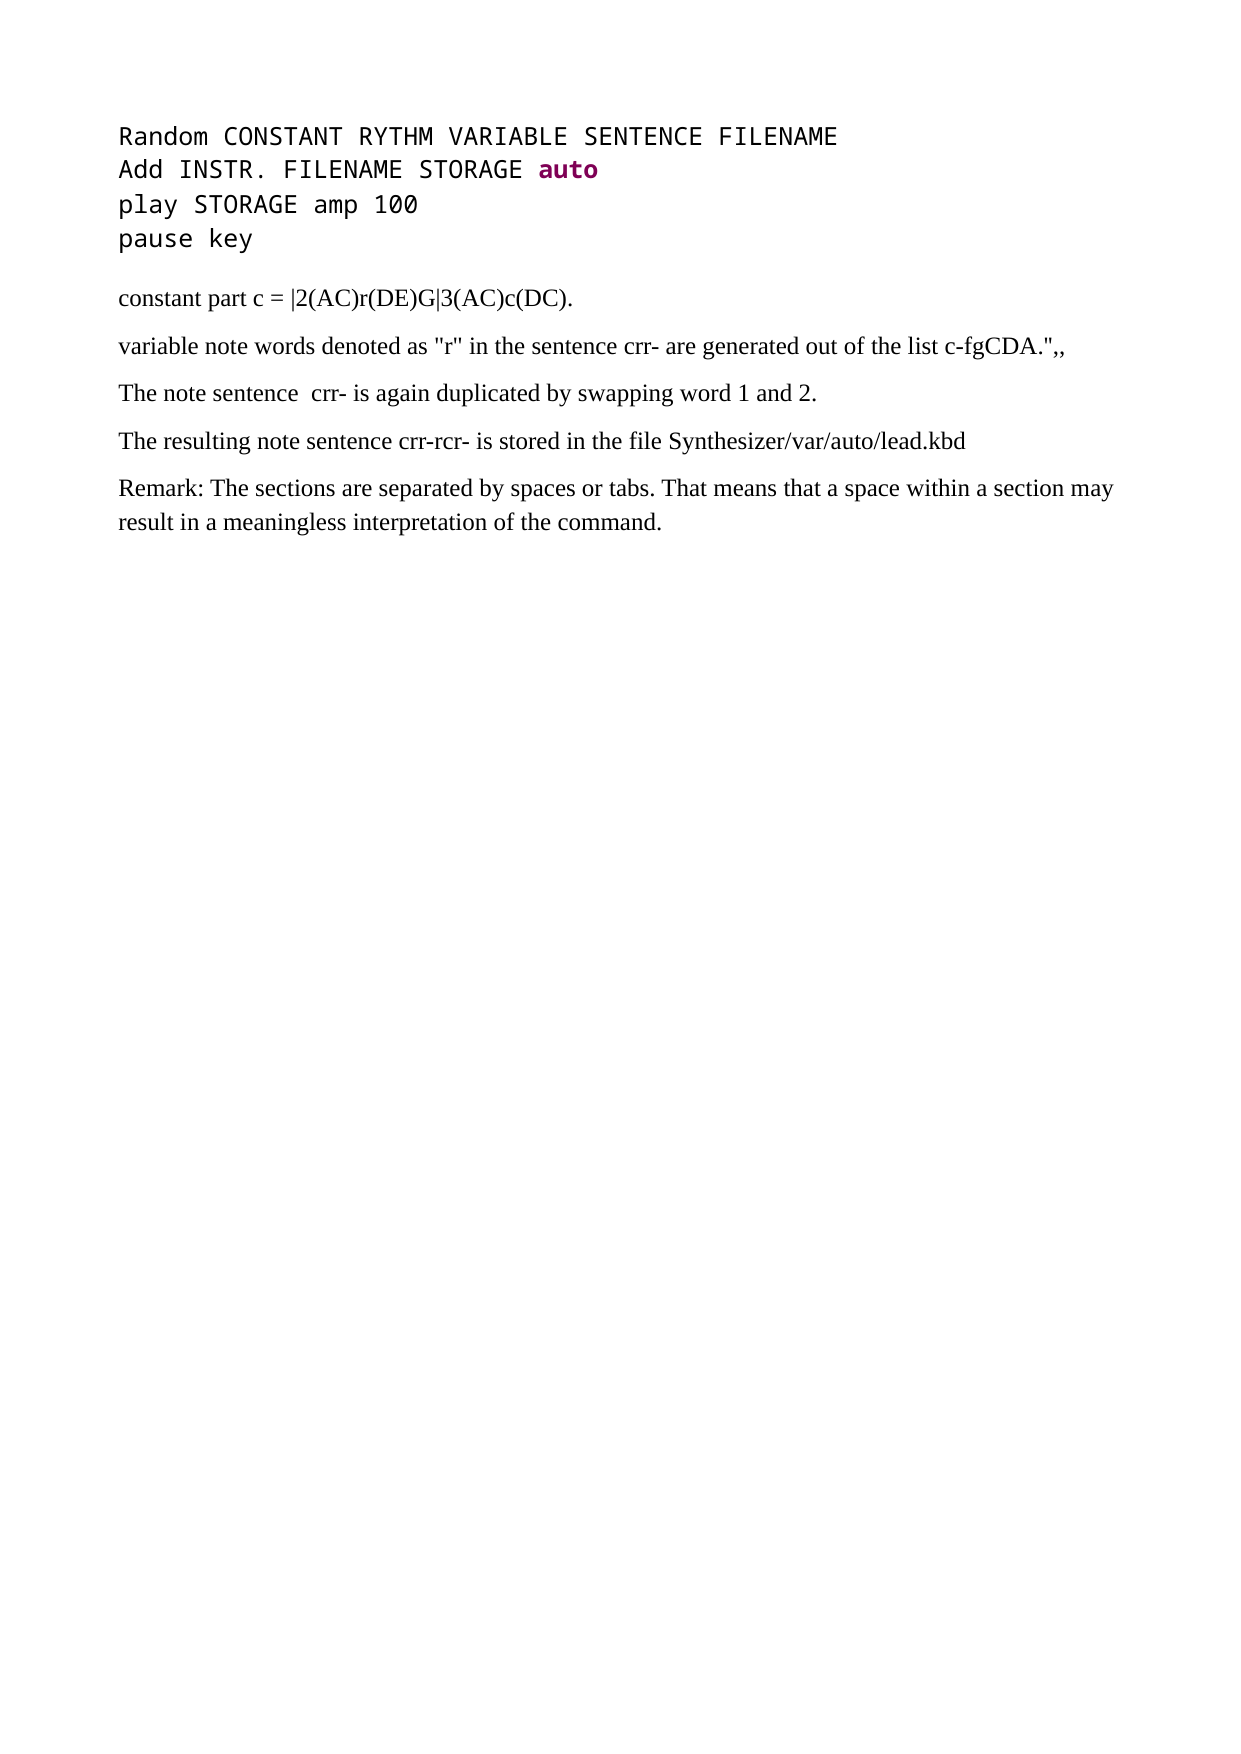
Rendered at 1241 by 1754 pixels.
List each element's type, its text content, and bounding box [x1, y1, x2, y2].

text The note sentence crr- is again duplicated by swapping word 1 and 2. [118, 378, 1122, 407]
text Remark: The sections are separated by spaces or tabs. That means that a space within a section may result in a meaningless interpretation of the command. [118, 473, 1122, 535]
text Random CONSTANT RYTHM VARIABLE SENTENCE FILENAME [118, 118, 1122, 152]
text variable note words denoted as "r" in the sentence crr- are generated out of the list c-fgCDA.'',, [118, 331, 1122, 359]
text pause key [118, 220, 1122, 254]
text The resulting note sentence crr-rcr- is stored in the file Synthesizer/var/auto/lead.kbd [118, 426, 1122, 455]
text Add INSTR. FILENAME STORAGE auto [118, 152, 1122, 186]
text play STORAGE amp 100 [118, 186, 1122, 220]
text constant part c = |2(AC)r(DE)G|3(AC)c(DC). [118, 283, 1122, 312]
